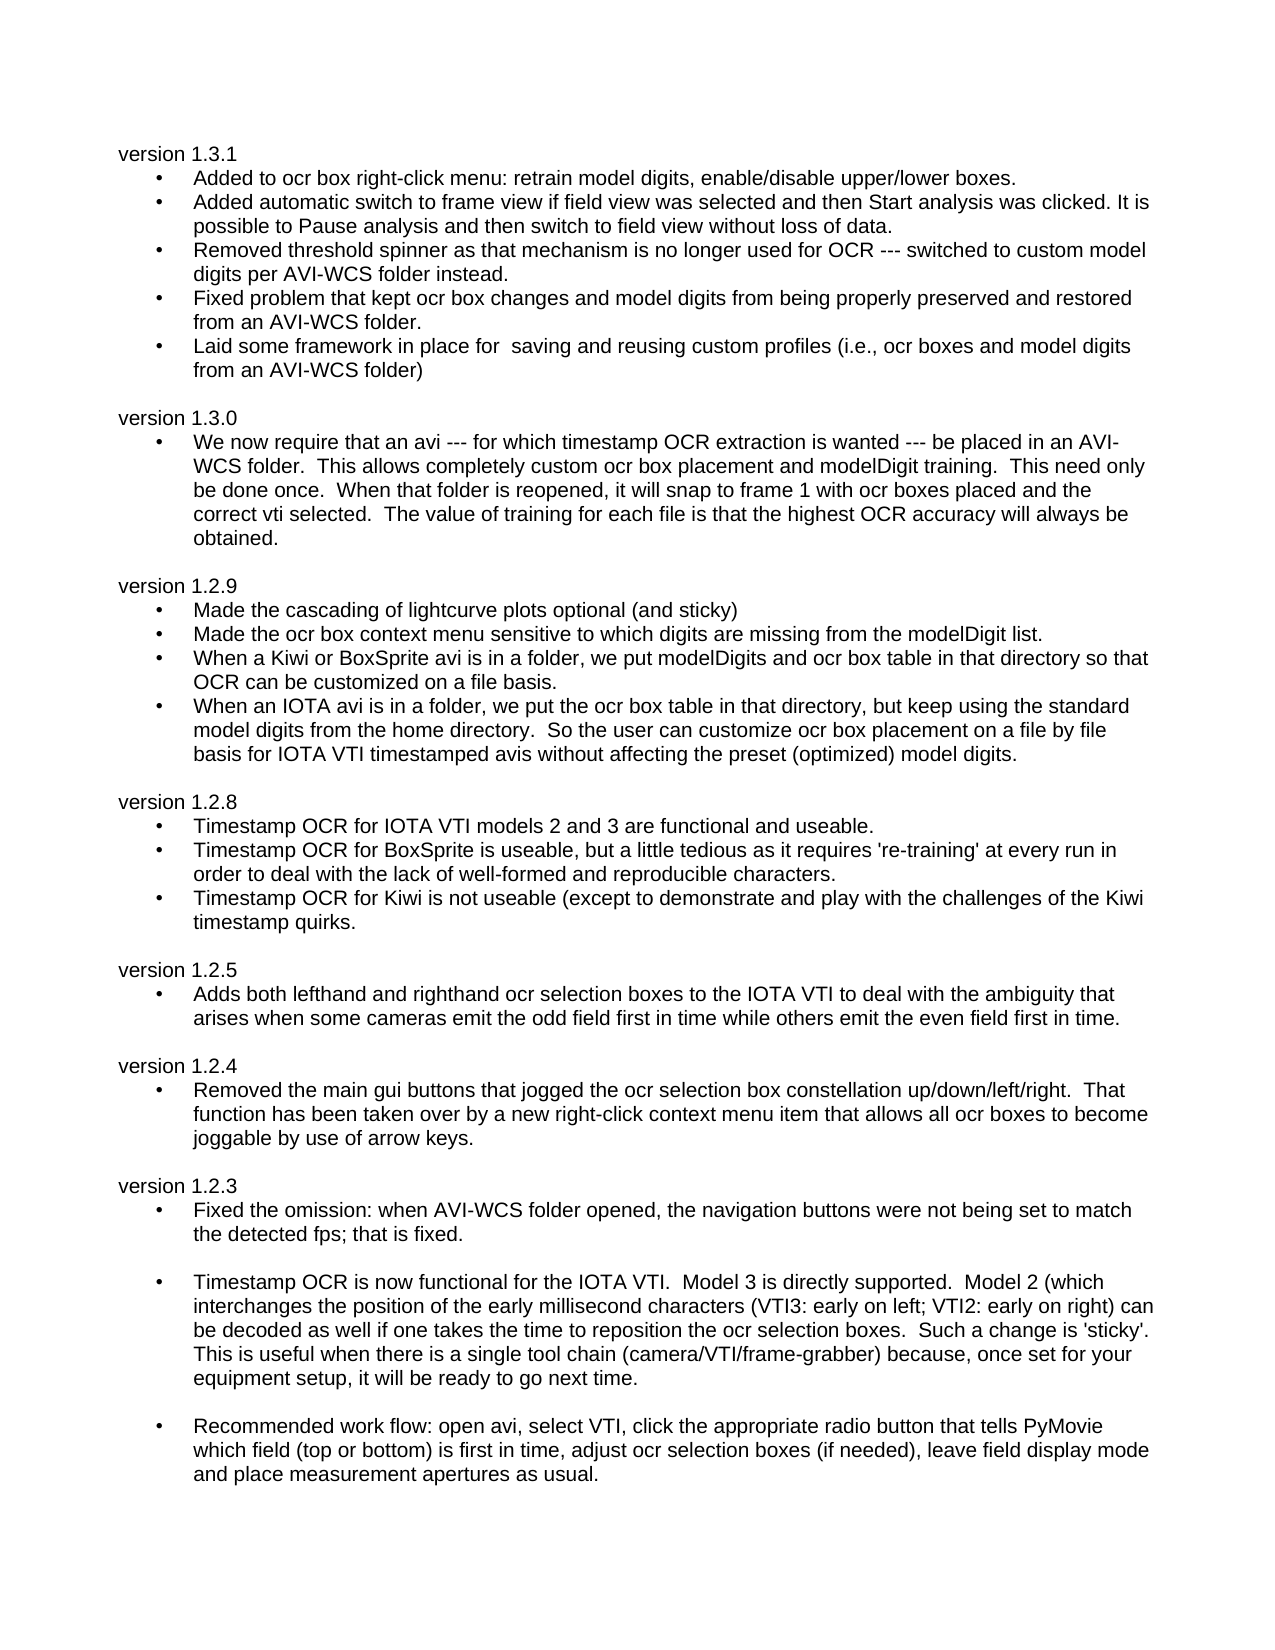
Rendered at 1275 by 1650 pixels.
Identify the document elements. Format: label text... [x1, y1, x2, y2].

text version 1.3.0 [118, 406, 1157, 430]
text version 1.2.3 [118, 1174, 1157, 1198]
list Timestamp OCR for IOTA VTI models 2 and 3 are functional and useable. [156, 814, 1157, 838]
list Removed threshold spinner as that mechanism is no longer used for OCR --- switched to custom model digits per AVI-WCS folder instead. [156, 238, 1157, 286]
list When a Kiwi or BoxSprite avi is in a folder, we put modelDigits and ocr box table in that directory so that OCR can be customized on a file basis. [156, 646, 1157, 694]
list Made the cascading of lightcurve plots optional (and sticky) [156, 598, 1157, 622]
text version 1.2.9 [118, 574, 1157, 598]
list Made the ocr box context menu sensitive to which digits are missing from the modelDigit list. [156, 622, 1157, 646]
text version 1.2.4 [118, 1054, 1157, 1078]
text version 1.2.8 [118, 790, 1157, 814]
list Timestamp OCR for BoxSprite is useable, but a little tedious as it requires 're-training' at every run in order to deal with the lack of well-formed and reproducible characters. [156, 838, 1157, 886]
list Removed the main gui buttons that jogged the ocr selection box constellation up/down/left/right. That function has been taken over by a new right-click context menu item that allows all ocr boxes to become joggable by use of arrow keys. [156, 1078, 1157, 1150]
list Added to ocr box right-click menu: retrain model digits, enable/disable upper/lower boxes. [156, 166, 1157, 190]
list We now require that an avi --- for which timestamp OCR extraction is wanted --- be placed in an AVI-WCS folder. This allows completely custom ocr box placement and modelDigit training. This need only be done once. When that folder is reopened, it will snap to frame 1 with ocr boxes placed and the correct vti selected. The value of training for each file is that the highest OCR accuracy will always be obtained. [156, 430, 1157, 574]
list Fixed the omission: when AVI-WCS folder opened, the navigation buttons were not being set to match the detected fps; that is fixed. [156, 1198, 1157, 1270]
list Laid some framework in place for saving and reusing custom profiles (i.e., ocr boxes and model digits from an AVI-WCS folder) [156, 334, 1157, 406]
list Timestamp OCR is now functional for the IOTA VTI. Model 3 is directly supported. Model 2 (which interchanges the position of the early millisecond characters (VTI3: early on left; VTI2: early on right) can be decoded as well if one takes the time to reposition the ocr selection boxes. Such a change is 'sticky'. This is useful when there is a single tool chain (camera/VTI/frame-grabber) because, once set for your equipment setup, it will be ready to go next time. [156, 1270, 1157, 1414]
list Recommended work flow: open avi, select VTI, click the appropriate radio button that tells PyMovie which field (top or bottom) is first in time, adjust ocr selection boxes (if needed), leave field display mode and place measurement apertures as usual. [156, 1414, 1157, 1509]
list Added automatic switch to frame view if field view was selected and then Start analysis was clicked. It is possible to Pause analysis and then switch to field view without loss of data. [156, 190, 1157, 238]
list Adds both lefthand and righthand ocr selection boxes to the IOTA VTI to deal with the ambiguity that arises when some cameras emit the odd field first in time while others emit the even field first in time. [156, 982, 1157, 1054]
text version 1.2.5 [118, 958, 1157, 982]
list When an IOTA avi is in a folder, we put the ocr box table in that directory, but keep using the standard model digits from the home directory. So the user can customize ocr box placement on a file by file basis for IOTA VTI timestamped avis without affecting the preset (optimized) model digits. [156, 694, 1157, 790]
list Fixed problem that kept ocr box changes and model digits from being properly preserved and restored from an AVI-WCS folder. [156, 286, 1157, 334]
list Timestamp OCR for Kiwi is not useable (except to demonstrate and play with the challenges of the Kiwi timestamp quirks. [156, 886, 1157, 958]
text version 1.3.1 [118, 142, 1157, 166]
